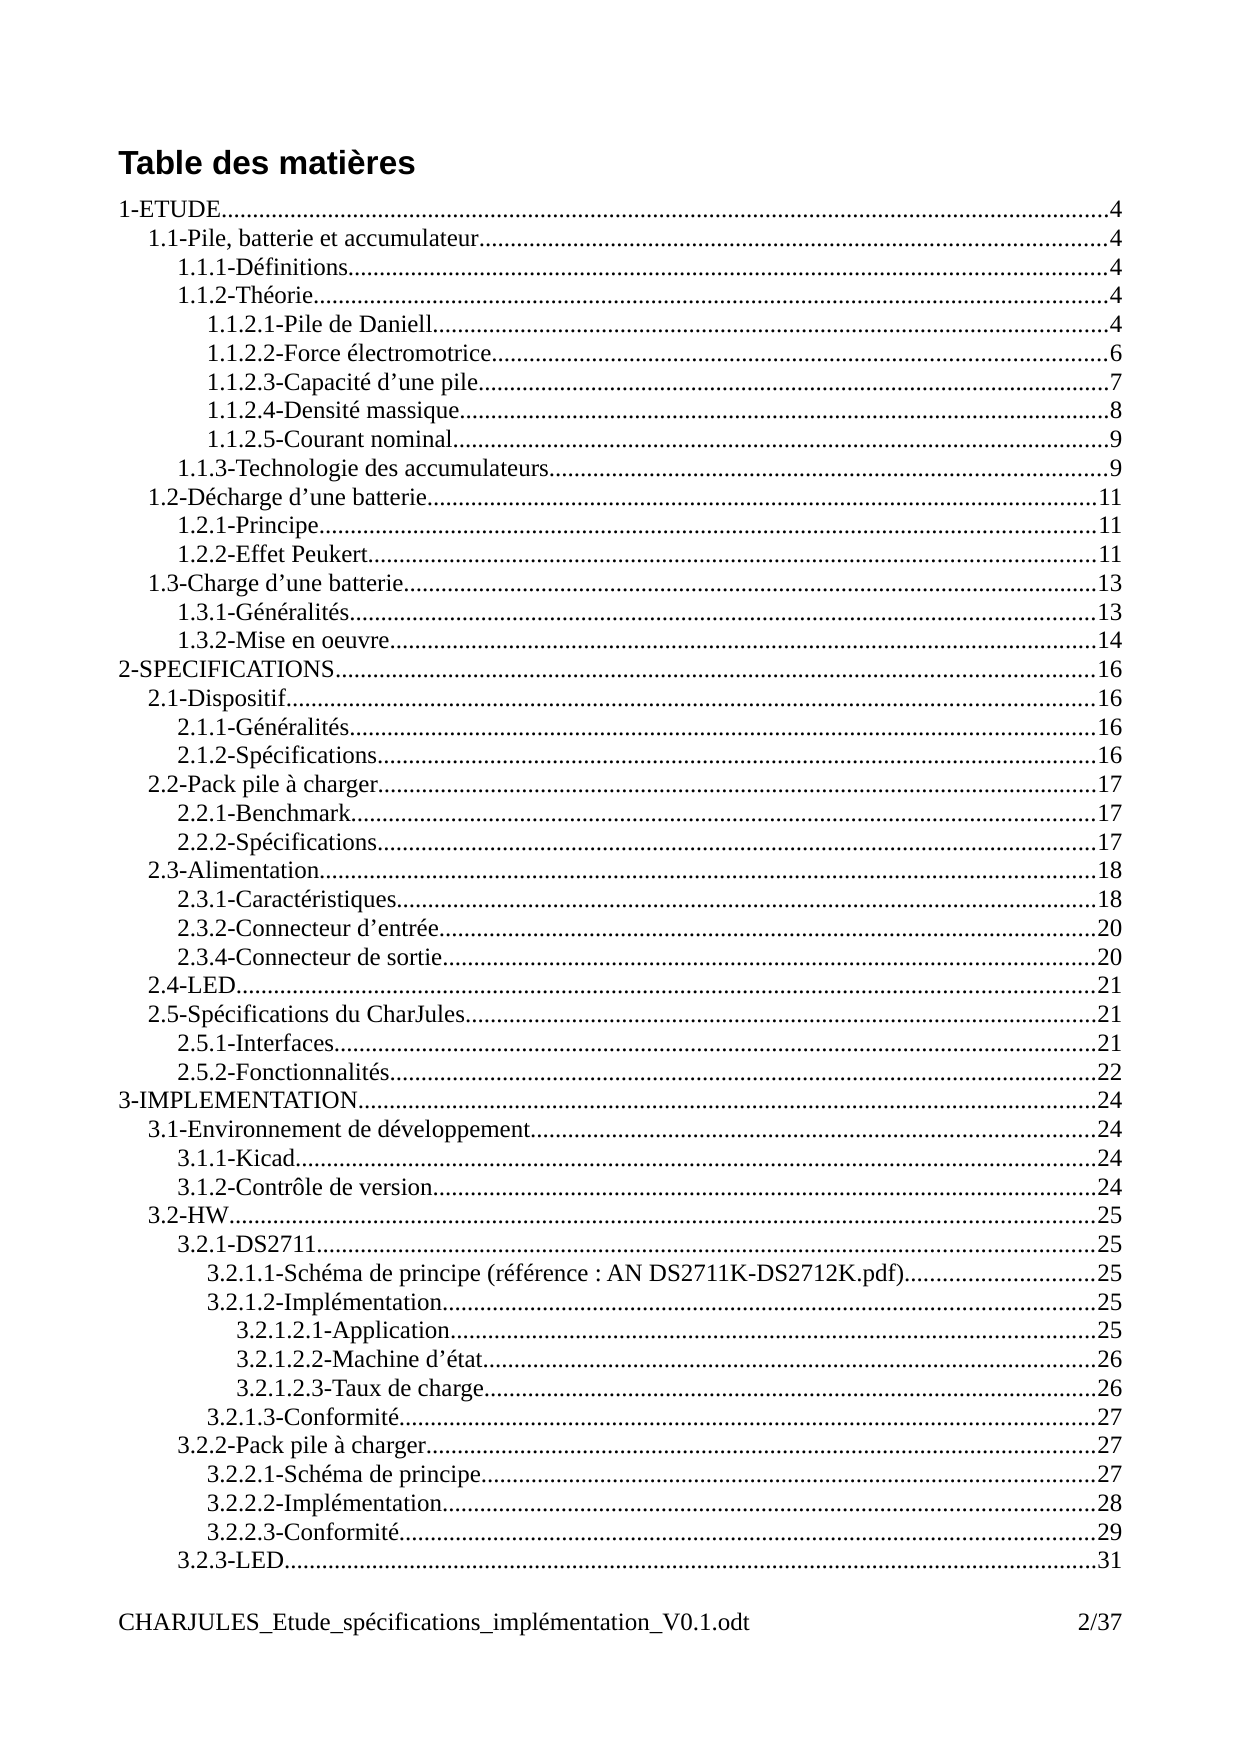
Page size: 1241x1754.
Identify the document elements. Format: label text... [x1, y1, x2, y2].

text 3.2.1.1-Schéma de principe (référence : AN DS2711K-DS2712K.pdf) 25 [207, 1258, 1122, 1287]
text 2.2.2-Spécifications 17 [177, 827, 1122, 855]
text 2.1.2-Spécifications 16 [177, 740, 1122, 769]
text 3.2.3-LED 31 [177, 1545, 1122, 1574]
text 3.2.2-Pack pile à charger 27 [177, 1430, 1122, 1459]
text 1.1.2.5-Courant nominal 9 [207, 424, 1122, 453]
text 3.2-HW 25 [148, 1200, 1122, 1229]
text 2.5.1-Interfaces 21 [177, 1028, 1122, 1057]
text 3.2.2.2-Implémentation 28 [207, 1488, 1122, 1517]
text 3.2.1.2.3-Taux de charge 26 [236, 1373, 1122, 1402]
text 1.1.1-Définitions 4 [177, 252, 1122, 280]
text 2.1.1-Généralités 16 [177, 712, 1122, 740]
text 2.2-Pack pile à charger 17 [148, 769, 1122, 798]
text 3-IMPLEMENTATION 24 [118, 1085, 1122, 1114]
text 2.5.2-Fonctionnalités 22 [177, 1057, 1122, 1085]
subtitle Table des matières [118, 143, 1122, 182]
text 2.3.1-Caractéristiques 18 [177, 884, 1122, 913]
text 2.3.2-Connecteur d’entrée 20 [177, 913, 1122, 942]
text 2-SPECIFICATIONS 16 [118, 654, 1122, 683]
text 3.2.1-DS2711 25 [177, 1229, 1122, 1258]
text 2.5-Spécifications du CharJules 21 [148, 999, 1122, 1028]
text 1.2-Décharge d’une batterie 11 [148, 482, 1122, 510]
text 3.2.1.2.2-Machine d’état 26 [236, 1344, 1122, 1373]
text 2.4-LED 21 [148, 970, 1122, 999]
text 3.2.1.2-Implémentation 25 [207, 1287, 1122, 1315]
text 1.1.2.3-Capacité d’une pile 7 [207, 367, 1122, 395]
text 1.1.3-Technologie des accumulateurs 9 [177, 453, 1122, 482]
text 1.3.1-Généralités 13 [177, 597, 1122, 625]
text 3.2.2.3-Conformité 29 [207, 1517, 1122, 1545]
text 1.1.2.1-Pile de Daniell 4 [207, 309, 1122, 338]
text 1.1-Pile, batterie et accumulateur 4 [148, 223, 1122, 252]
text 1.1.2.4-Densité massique 8 [207, 395, 1122, 424]
text 3.2.1.2.1-Application 25 [236, 1315, 1122, 1344]
text 3.1.1-Kicad 24 [177, 1143, 1122, 1172]
text 1.1.2-Théorie 4 [177, 280, 1122, 309]
text 1.1.2.2-Force électromotrice 6 [207, 338, 1122, 367]
text 2.2.1-Benchmark 17 [177, 798, 1122, 827]
text 2.3-Alimentation 18 [148, 855, 1122, 884]
text 1.2.1-Principe 11 [177, 510, 1122, 539]
text 1-ETUDE 4 [118, 194, 1122, 223]
text 3.1-Environnement de développement 24 [148, 1114, 1122, 1143]
text 2.3.4-Connecteur de sortie 20 [177, 942, 1122, 970]
text 1.2.2-Effet Peukert 11 [177, 539, 1122, 568]
text 3.1.2-Contrôle de version 24 [177, 1172, 1122, 1200]
text 3.2.2.1-Schéma de principe 27 [207, 1459, 1122, 1488]
text 3.2.1.3-Conformité 27 [207, 1402, 1122, 1430]
text 1.3.2-Mise en oeuvre 14 [177, 625, 1122, 654]
text 2.1-Dispositif 16 [148, 683, 1122, 712]
text 1.3-Charge d’une batterie 13 [148, 568, 1122, 597]
